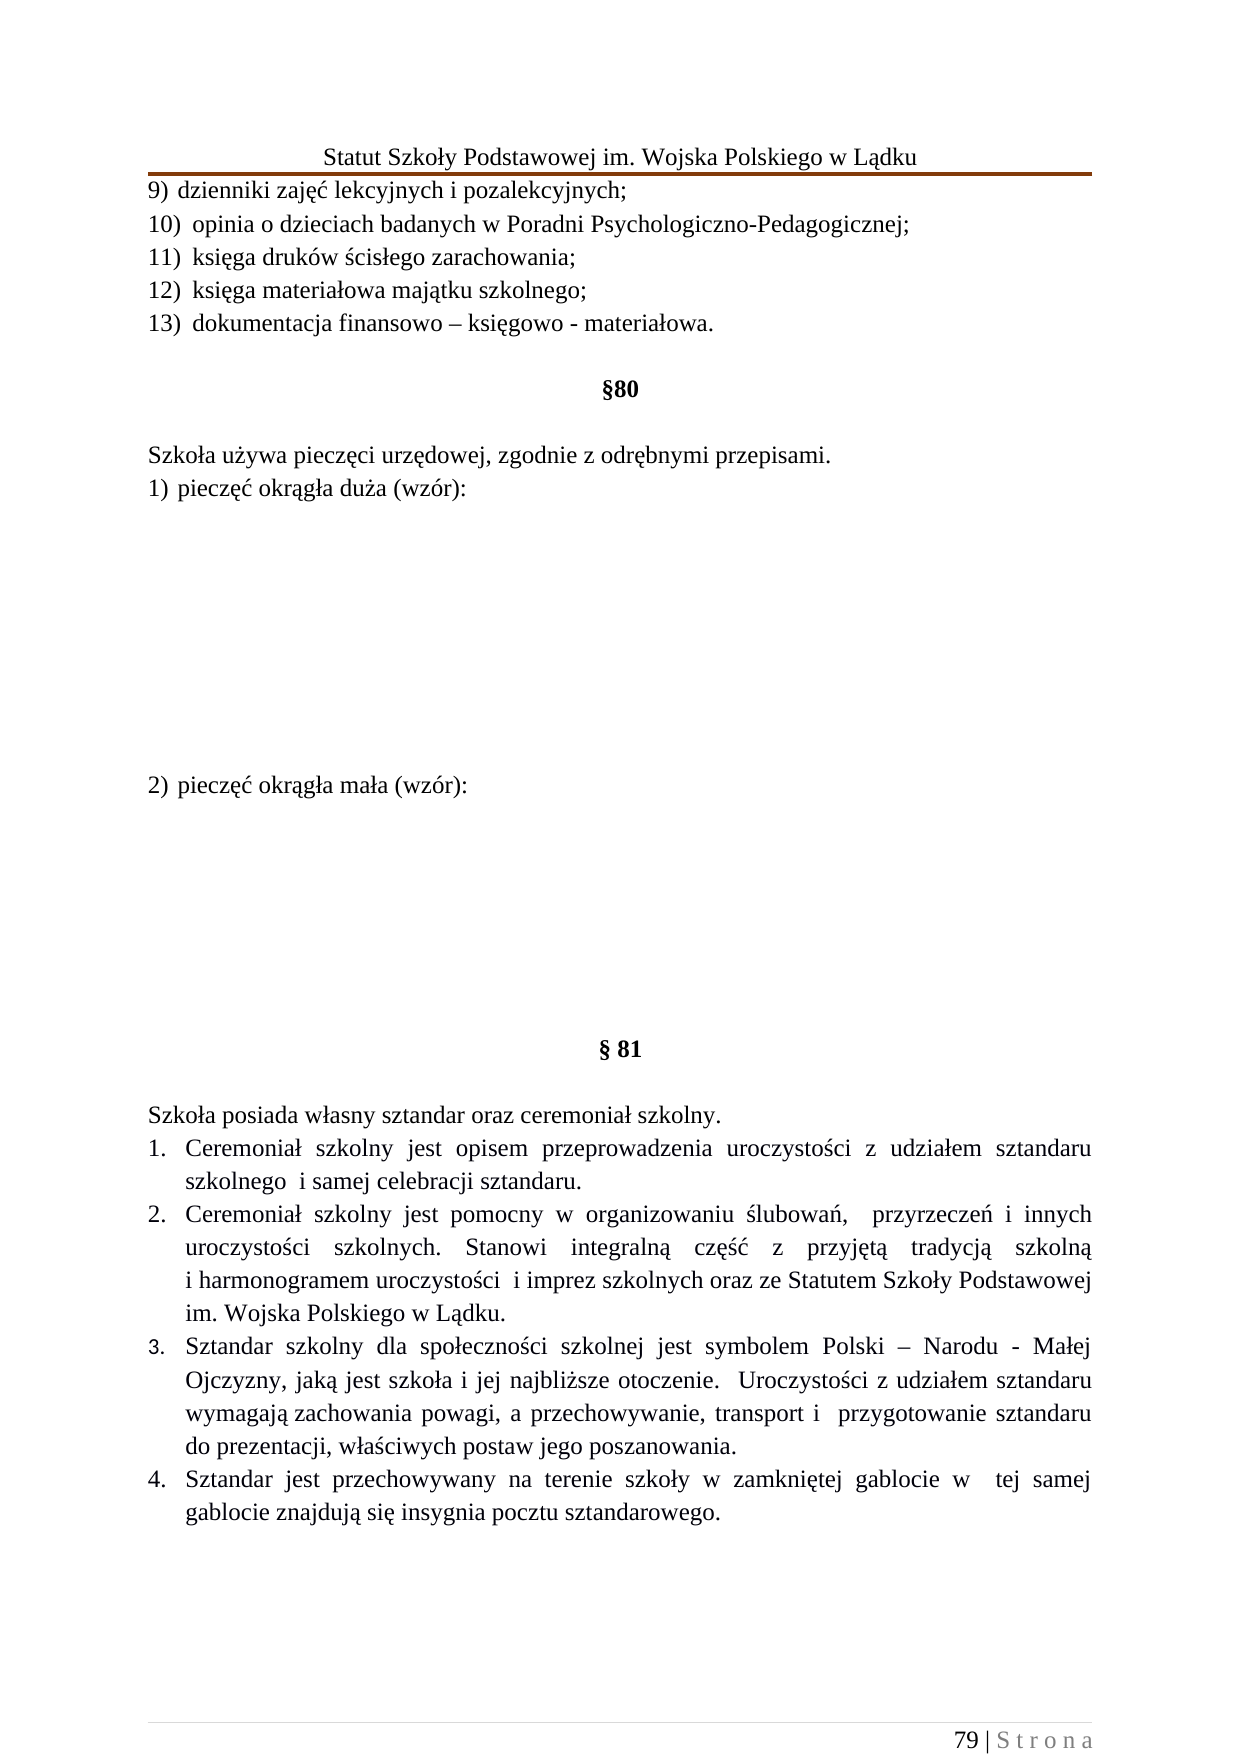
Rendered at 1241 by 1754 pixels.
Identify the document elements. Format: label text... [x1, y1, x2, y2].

list dzienniki zajęć lekcyjnych i pozalekcyjnych; [148, 176, 1092, 204]
text §80 [148, 374, 1092, 402]
list Sztandar jest przechowywany na terenie szkoły w zamkniętej gablocie w tej samej gablocie znajdują się insygnia pocztu sztandarowego. [148, 1464, 1092, 1526]
text § 81 [148, 1034, 1092, 1063]
list pieczęć okrągła duża (wzór): [148, 473, 1092, 502]
list Ceremoniał szkolny jest opisem przeprowadzenia uroczystości z udziałem sztandaru szkolnego i samej celebracji sztandaru. [148, 1133, 1092, 1195]
list opinia o dzieciach badanych w Poradni Psychologiczno-Pedagogicznej; [148, 209, 1092, 237]
text Szkoła posiada własny sztandar oraz ceremoniał szkolny. [148, 1100, 1092, 1129]
list księga materiałowa majątku szkolnego; [148, 275, 1092, 303]
list dokumentacja finansowo – księgowo - materiałowa. [148, 308, 1092, 336]
list pieczęć okrągła mała (wzór): [148, 770, 1092, 799]
list Sztandar szkolny dla społeczności szkolnej jest symbolem Polski – Narodu - Małej Ojczyzny, jaką jest szkoła i jej najbliższe otoczenie. Uroczystości z udziałem sztandaru wymagają zachowania powagi, a przechowywanie, transport i przygotowanie sztandaru do prezentacji, właściwych postaw jego poszanowania. [148, 1331, 1092, 1459]
list Ceremoniał szkolny jest pomocny w organizowaniu ślubowań, przyrzeczeń i innych uroczystości szkolnych. Stanowi integralną część z przyjętą tradycją szkolną i harmonogramem uroczystości i imprez szkolnych oraz ze Statutem Szkoły Podstawowej im. Wojska Polskiego w Lądku. [148, 1199, 1092, 1327]
list księga druków ścisłego zarachowania; [148, 242, 1092, 270]
text Szkoła używa pieczęci urzędowej, zgodnie z odrębnymi przepisami. [148, 440, 1092, 468]
